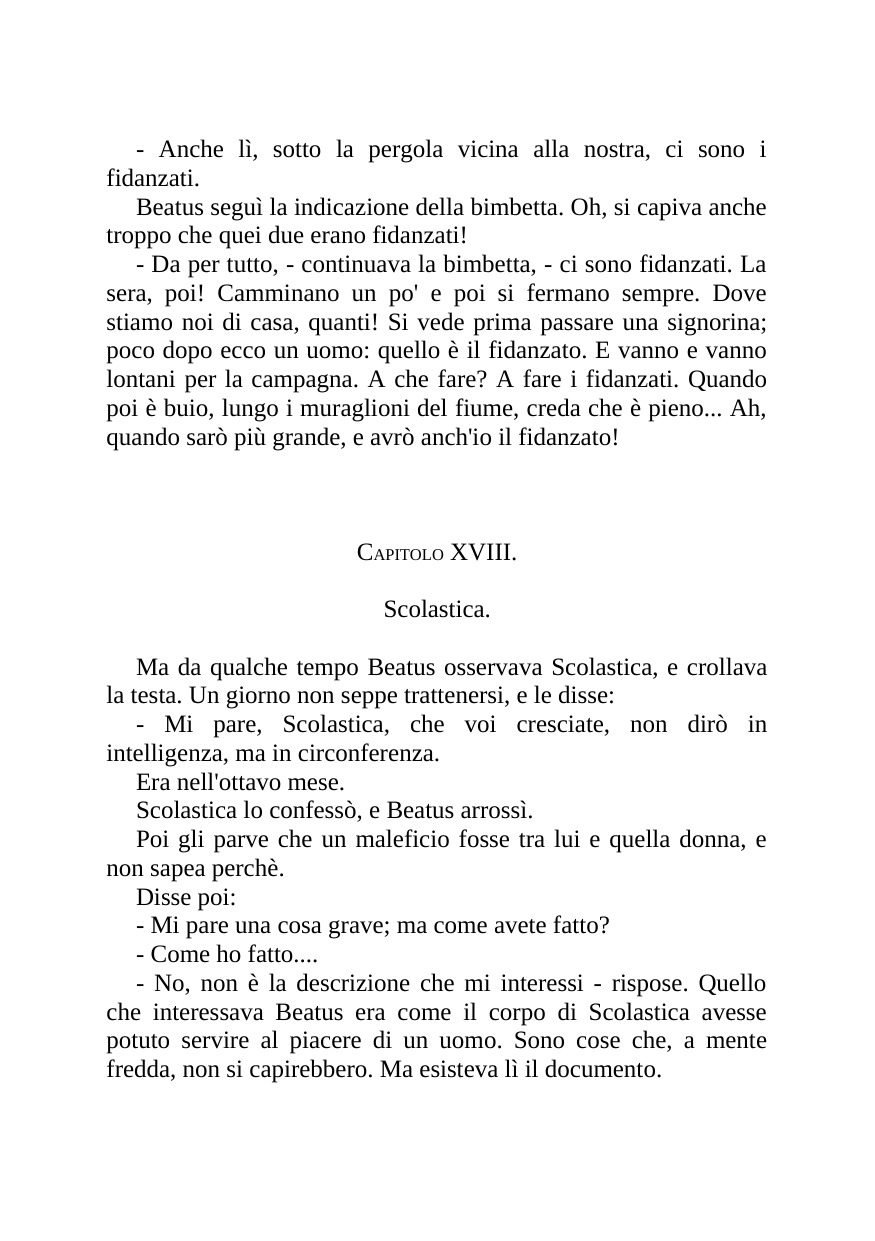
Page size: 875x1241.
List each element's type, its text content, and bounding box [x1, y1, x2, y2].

text Capitolo XVIII. [106, 537, 768, 566]
text Era nell'ottavo mese. [106, 767, 768, 796]
text - Mi pare, Scolastica, che voi cresciate, non dirò in intelligenza, ma in circonferenza. [106, 709, 768, 767]
text Disse poi: [106, 882, 768, 911]
text Poi gli parve che un maleficio fosse tra lui e quella donna, e non sapea perchè. [106, 824, 768, 882]
text Beatus seguì la indicazione della bimbetta. Oh, si capiva anche troppo che quei due erano fidanzati! [106, 192, 768, 249]
text Ma da qualche tempo Beatus osservava Scolastica, e crollava la testa. Un giorno non seppe trattenersi, e le disse: [106, 652, 768, 709]
text - No, non è la descrizione che mi interessi - rispose. Quello che interessava Beatus era come il corpo di Scolastica avesse potuto servire al piacere di un uomo. Sono cose che, a mente fredda, non si capirebbero. Ma esisteva lì il documento. [106, 968, 768, 1083]
text - Come ho fatto.... [106, 939, 768, 968]
text - Mi pare una cosa grave; ma come avete fatto? [106, 911, 768, 939]
text Scolastica. [106, 594, 768, 623]
text - Anche lì, sotto la pergola vicina alla nostra, ci sono i fidanzati. [106, 134, 768, 192]
text - Da per tutto, - continuava la bimbetta, - ci sono fidanzati. La sera, poi! Camminano un po' e poi si fermano sempre. Dove stiamo noi di casa, quanti! Si vede prima passare una signorina; poco dopo ecco un uomo: quello è il fidanzato. E vanno e vanno lontani per la campagna. A che fare? A fare i fidanzati. Quando poi è buio, lungo i muraglioni del fiume, creda che è pieno... Ah, quando sarò più grande, e avrò anch'io il fidanzato! [106, 249, 768, 451]
text Scolastica lo confessò, e Beatus arrossì. [106, 796, 768, 824]
